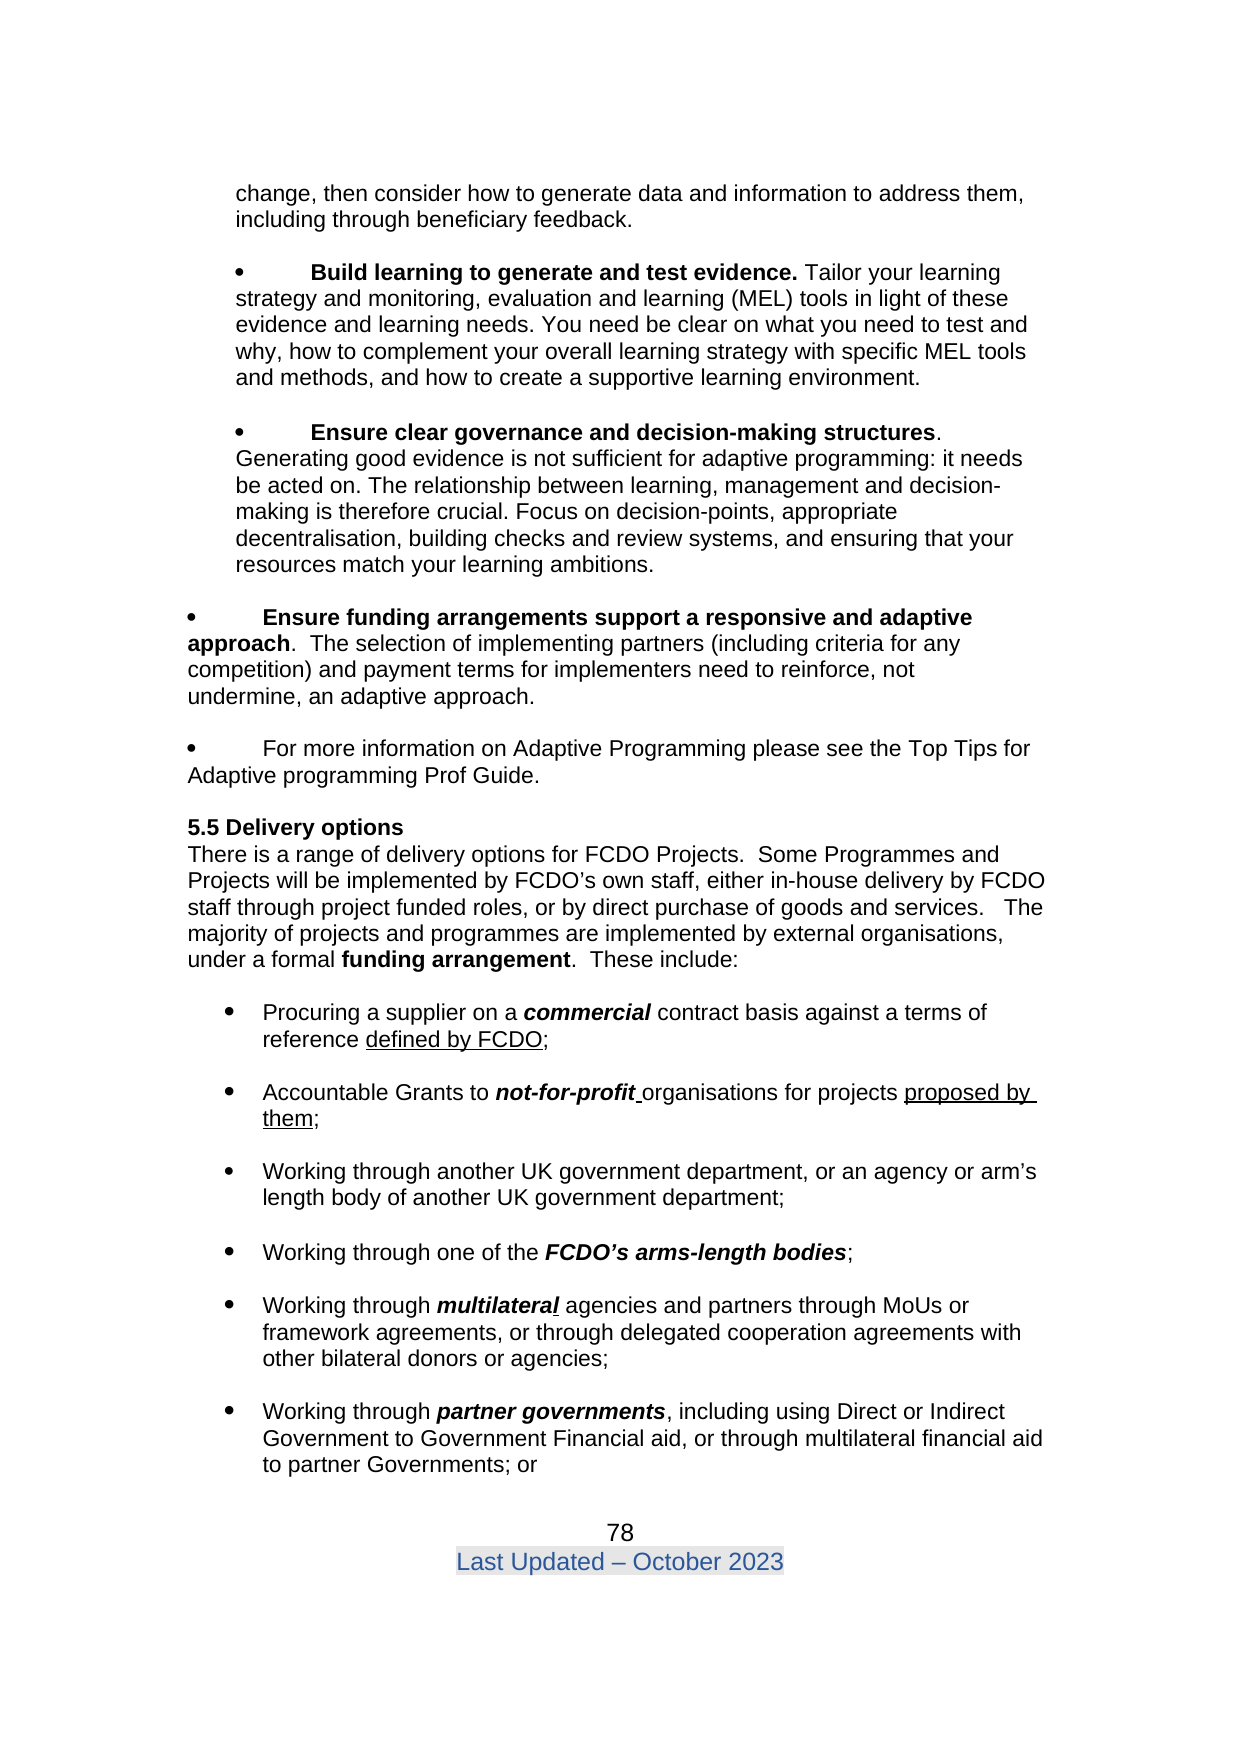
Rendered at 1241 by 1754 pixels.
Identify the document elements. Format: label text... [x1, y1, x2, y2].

list Ensure clear governance and decision-making structures. Generating good evidence is not sufficient for adaptive programming: it needs be acted on. The relationship between learning, management and decision-making is therefore crucial. Focus on decision-points, appropriate decentralisation, building checks and review systems, and ensuring that your resources match your learning ambitions. [235, 419, 1035, 577]
list Working through one of the FCDO’s arms-length bodies; [225, 1239, 1053, 1266]
list Working through partner governments, including using Direct or Indirect Government to Government Financial aid, or through multilateral financial aid to partner Governments; or [225, 1398, 1053, 1477]
text 5.5 Delivery options [187, 814, 1053, 841]
list Ensure funding arrangements support a responsive and adaptive approach. The selection of implementing partners (including criteria for any competition) and payment terms for implementers need to reinforce, not undermine, an adaptive approach. [187, 603, 1035, 709]
list For more information on Adaptive Programming please see the Top Tips for Adaptive programming Prof Guide. [187, 735, 1035, 788]
text There is a range of delivery options for FCDO Projects. Some Programmes and Projects will be implemented by FCDO’s own staff, either in-house delivery by FCDO staff through project funded roles, or by direct purchase of goods and services. The majority of projects and programmes are implemented by external organisations, under a formal funding arrangement. These include: [187, 841, 1053, 972]
list Working through multilateral agencies and partners through MoUs or framework agreements, or through delegated cooperation agreements with other bilateral donors or agencies; [225, 1292, 1053, 1372]
list Accountable Grants to not-for-profit organisations for projects proposed by them; [225, 1078, 1053, 1132]
list change, then consider how to generate data and information to address them, including through beneficiary feedback. [235, 179, 1035, 232]
list Build learning to generate and test evidence. Tailor your learning strategy and monitoring, evaluation and learning (MEL) tools in light of these evidence and learning needs. You need be clear on what you need to test and why, how to complement your overall learning strategy with specific MEL tools and methods, and how to create a supportive learning environment. [235, 258, 1035, 390]
list Working through another UK government department, or an agency or arm’s length body of another UK government department; [225, 1158, 1053, 1211]
list Procuring a supplier on a commercial contract basis against a terms of reference defined by FCDO; [225, 999, 1053, 1052]
